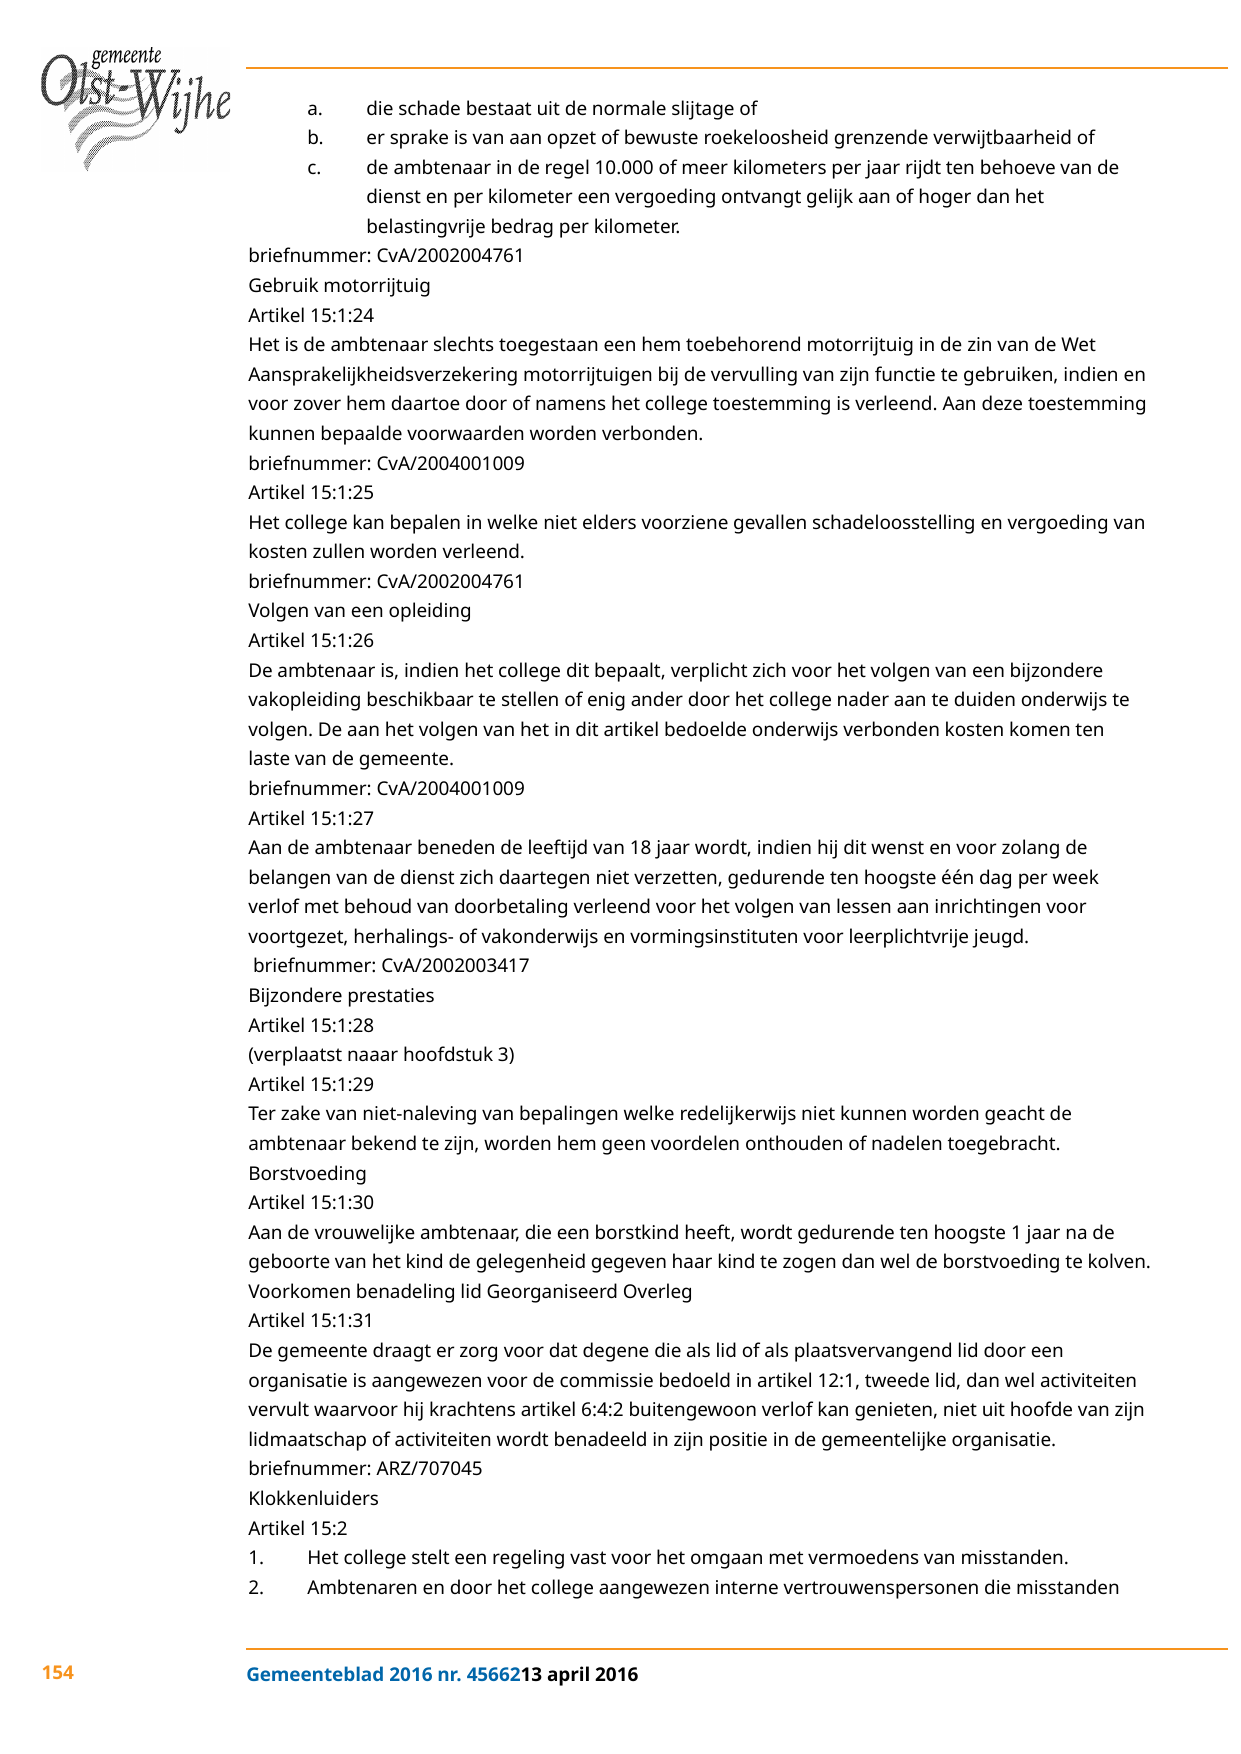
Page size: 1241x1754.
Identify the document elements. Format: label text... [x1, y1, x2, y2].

text Borstvoeding [248, 1160, 1152, 1186]
text Artikel 15:1:27 [248, 805, 1152, 831]
text Volgen van een opleiding [248, 598, 1152, 623]
text De gemeente draagt er zorg voor dat degene die als lid of als plaatsvervangend lid door een organisatie is aangewezen voor de commissie bedoeld in artikel 12:1, tweede lid, dan wel activiteiten vervult waarvoor hij krachtens artikel 6:4:2 buitengewoon verlof kan genieten, niet uit hoofde van zijn lidmaatschap of activiteiten wordt benadeeld in zijn positie in de gemeentelijke organisatie. [248, 1337, 1152, 1452]
text Artikel 15:1:29 [248, 1071, 1152, 1097]
list die schade bestaat uit de normale slijtage of [307, 95, 1152, 121]
text Voorkomen benadeling lid Georganiseerd Overleg [248, 1278, 1152, 1304]
text De ambtenaar is, indien het college dit bepaalt, verplicht zich voor het volgen van een bijzondere vakopleiding beschikbaar te stellen of enig ander door het college nader aan te duiden onderwijs te volgen. De aan het volgen van het in dit artikel bedoelde onderwijs verbonden kosten komen ten laste van de gemeente. [248, 657, 1152, 771]
text Aan de vrouwelijke ambtenaar, die een borstkind heeft, wordt gedurende ten hoogste 1 jaar na de geboorte van het kind de gelegenheid gegeven haar kind te zogen dan wel de borstvoeding te kolven. [248, 1219, 1152, 1274]
list Het college stelt een regeling vast voor het omgaan met vermoedens van misstanden. [248, 1544, 1152, 1570]
text briefnummer: CvA/2004001009 [248, 775, 1152, 801]
picture [41, 47, 231, 172]
list de ambtenaar in de regel 10.000 of meer kilometers per jaar rijdt ten behoeve van de dienst en per kilometer een vergoeding ontvangt gelijk aan of hoger dan het belastingvrije bedrag per kilometer. [307, 154, 1152, 239]
text Artikel 15:1:28 [248, 1012, 1152, 1038]
text Artikel 15:1:31 [248, 1308, 1152, 1333]
text briefnummer: ARZ/707045 [248, 1456, 1152, 1481]
text Artikel 15:2 [248, 1515, 1152, 1541]
text Gebruik motorrijtuig [248, 272, 1152, 298]
text Artikel 15:1:26 [248, 627, 1152, 653]
text Artikel 15:1:30 [248, 1189, 1152, 1215]
text Bijzondere prestaties [248, 982, 1152, 1008]
text Klokkenluiders [248, 1485, 1152, 1511]
text (verplaatst naaar hoofdstuk 3) [248, 1041, 1152, 1067]
list er sprake is van aan opzet of bewuste roekeloosheid grenzende verwijtbaarheid of [307, 124, 1152, 150]
text Artikel 15:1:24 [248, 302, 1152, 328]
text Artikel 15:1:25 [248, 479, 1152, 505]
text Het college kan bepalen in welke niet elders voorziene gevallen schadeloosstelling en vergoeding van kosten zullen worden verleend. [248, 509, 1152, 564]
text briefnummer: CvA/2004001009 [248, 450, 1152, 476]
text Het is de ambtenaar slechts toegestaan een hem toebehorend motorrijtuig in de zin van de Wet Aansprakelijkheidsverzekering motorrijtuigen bij de vervulling van zijn functie te gebruiken, indien en voor zover hem daartoe door of namens het college toestemming is verleend. Aan deze toestemming kunnen bepaalde voorwaarden worden verbonden. [248, 331, 1152, 446]
text Aan de ambtenaar beneden de leeftijd van 18 jaar wordt, indien hij dit wenst en voor zolang de belangen van de dienst zich daartegen niet verzetten, gedurende ten hoogste één dag per week verlof met behoud van doorbetaling verleend voor het volgen van lessen aan inrichtingen voor voortgezet, herhalings- of vakonderwijs en vormingsinstituten voor leerplichtvrije jeugd. [248, 834, 1152, 949]
text briefnummer: CvA/2002004761 [248, 243, 1152, 268]
text Ter zake van niet-naleving van bepalingen welke redelijkerwijs niet kunnen worden geacht de ambtenaar bekend te zijn, worden hem geen voordelen onthouden of nadelen toegebracht. [248, 1101, 1152, 1156]
list Ambtenaren en door het college aangewezen interne vertrouwenspersonen die misstanden [248, 1574, 1152, 1600]
text briefnummer: CvA/2002004761 [248, 568, 1152, 594]
text briefnummer: CvA/2002003417 [248, 953, 1152, 978]
